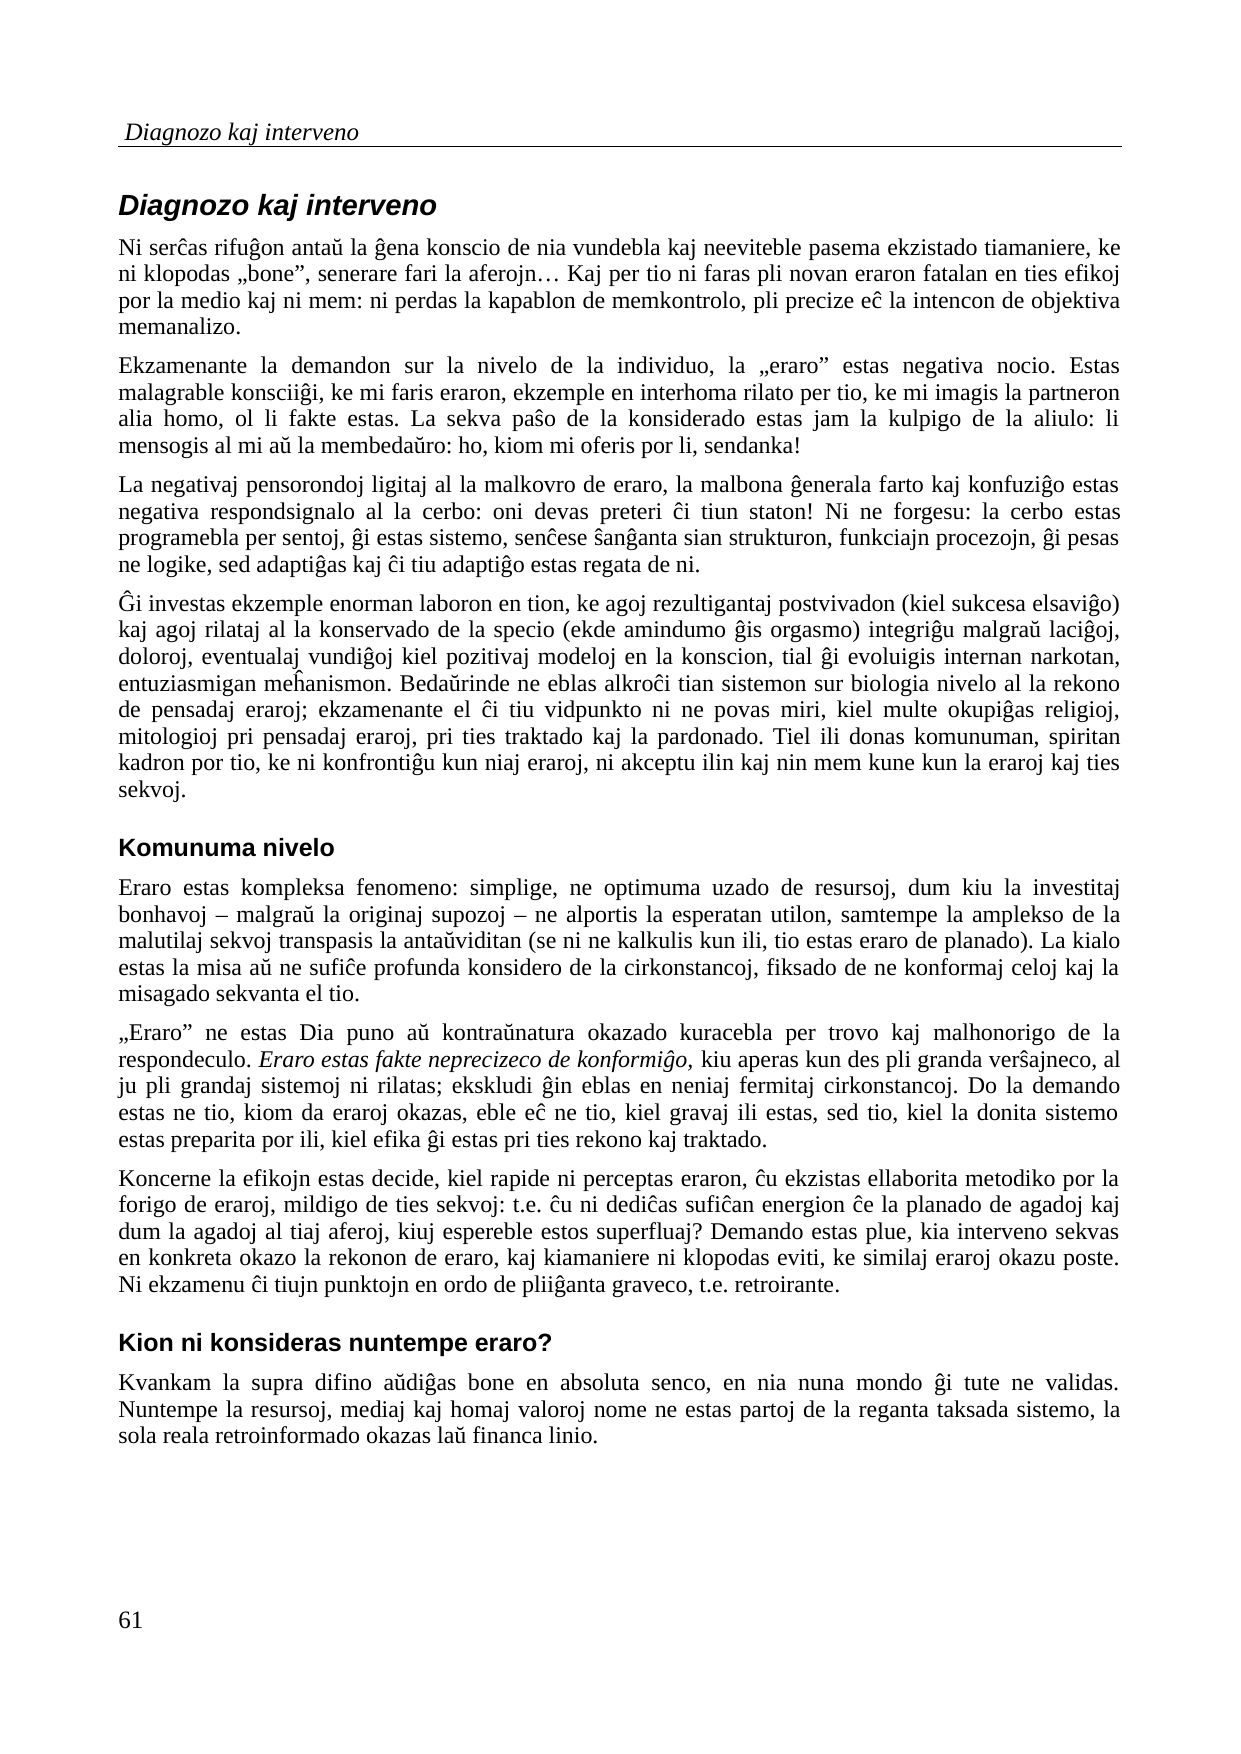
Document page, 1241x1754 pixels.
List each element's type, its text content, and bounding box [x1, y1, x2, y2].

text „Eraro” ne estas Dia puno aŭ kontraŭnatura okazado kuracebla per trovo kaj malhonorigo de la respondeculo. Eraro estas fakte neprecizeco de konformiĝo, kiu aperas kun des pli granda verŝajneco, al ju pli grandaj sistemoj ni rilatas; ekskludi ĝin eblas en neniaj fermitaj cirkonstancoj. Do la demando estas ne tio, kiom da eraroj okazas, eble eĉ ne tio, kiel gravaj ili estas, sed tio, kiel la donita sistemo estas preparita por ili, kiel efika ĝi estas pri ties rekono kaj traktado. [118, 1019, 1122, 1152]
text Kvankam la supra difino aŭdiĝas bone en absoluta senco, en nia nuna mondo ĝi tute ne validas. Nuntempe la resursoj, mediaj kaj homaj valoroj nome ne estas partoj de la reganta taksada sistemo, la sola reala retroinformado okazas laŭ financa linio. [118, 1369, 1122, 1449]
text La negativaj pensorondoj ligitaj al la malkovro de eraro, la malbona ĝenerala farto kaj konfuziĝo estas negativa respondsignalo al la cerbo: oni devas preteri ĉi tiun staton! Ni ne forgesu: la cerbo estas programebla per sentoj, ĝi estas sistemo, senĉese ŝanĝanta sian strukturon, funkciajn procezojn, ĝi pesas ne logike, sed adaptiĝas kaj ĉi tiu adaptiĝo estas regata de ni. [118, 471, 1122, 577]
subtitle Komunuma nivelo [118, 834, 1122, 862]
text Eraro estas kompleksa fenomeno: simplige, ne optimuma uzado de resursoj, dum kiu la investitaj bonhavoj – malgraŭ la originaj supozoj – ne alportis la esperatan utilon, samtempe la amplekso de la malutilaj sekvoj transpasis la antaŭviditan (se ni ne kalkulis kun ili, tio estas eraro de planado). La kialo estas la misa aŭ ne sufiĉe profunda konsidero de la cirkonstancoj, fiksado de ne konformaj celoj kaj la misagado sekvanta el tio. [118, 874, 1122, 1007]
subtitle Kion ni konsideras nuntempe eraro? [118, 1329, 1122, 1357]
subtitle Diagnozo kaj interveno [118, 189, 1122, 221]
text Ekzamenante la demandon sur la nivelo de la individuo, la „eraro” estas negativa nocio. Estas malagrable konsciiĝi, ke mi faris eraron, ekzemple en interhoma rilato per tio, ke mi imagis la partneron alia homo, ol li fakte estas. La sekva paŝo de la konsiderado estas jam la kulpigo de la aliulo: li mensogis al mi aŭ la membedaŭro: ho, kiom mi oferis por li, sendanka! [118, 352, 1122, 459]
text Ni serĉas rifuĝon antaŭ la ĝena konscio de nia vundebla kaj neeviteble pasema ekzistado tiamaniere, ke ni klopodas „bone”, senerare fari la aferojn… Kaj per tio ni faras pli novan eraron fatalan en ties efikoj por la medio kaj ni mem: ni perdas la kapablon de memkontrolo, pli precize eĉ la intencon de objektiva memanalizo. [118, 234, 1122, 340]
text Ĝi investas ekzemple enorman laboron en tion, ke agoj rezultigantaj postvivadon (kiel sukcesa elsaviĝo) kaj agoj rilataj al la konservado de la specio (ekde amindumo ĝis orgasmo) integriĝu malgraŭ laciĝoj, doloroj, eventualaj vundiĝoj kiel pozitivaj modeloj en la konscion, tial ĝi evoluigis internan narkotan, entuziasmigan meĥanismon. Bedaŭrinde ne eblas alkroĉi tian sistemon sur biologia nivelo al la rekono de pensadaj eraroj; ekzamenante el ĉi tiu vidpunkto ni ne povas miri, kiel multe okupiĝas religioj, mitologioj pri pensadaj eraroj, pri ties traktado kaj la pardonado. Tiel ili donas komunuman, spiritan kadron por tio, ke ni konfrontiĝu kun niaj eraroj, ni akceptu ilin kaj nin mem kune kun la eraroj kaj ties sekvoj. [118, 590, 1122, 802]
text Koncerne la efikojn estas decide, kiel rapide ni perceptas eraron, ĉu ekzistas ellaborita metodiko por la forigo de eraroj, mildigo de ties sekvoj: t.e. ĉu ni dediĉas sufiĉan energion ĉe la planado de agadoj kaj dum la agadoj al tiaj aferoj, kiuj espereble estos superfluaj? Demando estas plue, kia interveno sekvas en konkreta okazo la rekonon de eraro, kaj kiamaniere ni klopodas eviti, ke similaj eraroj okazu poste. Ni ekzamenu ĉi tiujn punktojn en ordo de pliiĝanta graveco, t.e. retroirante. [118, 1165, 1122, 1298]
